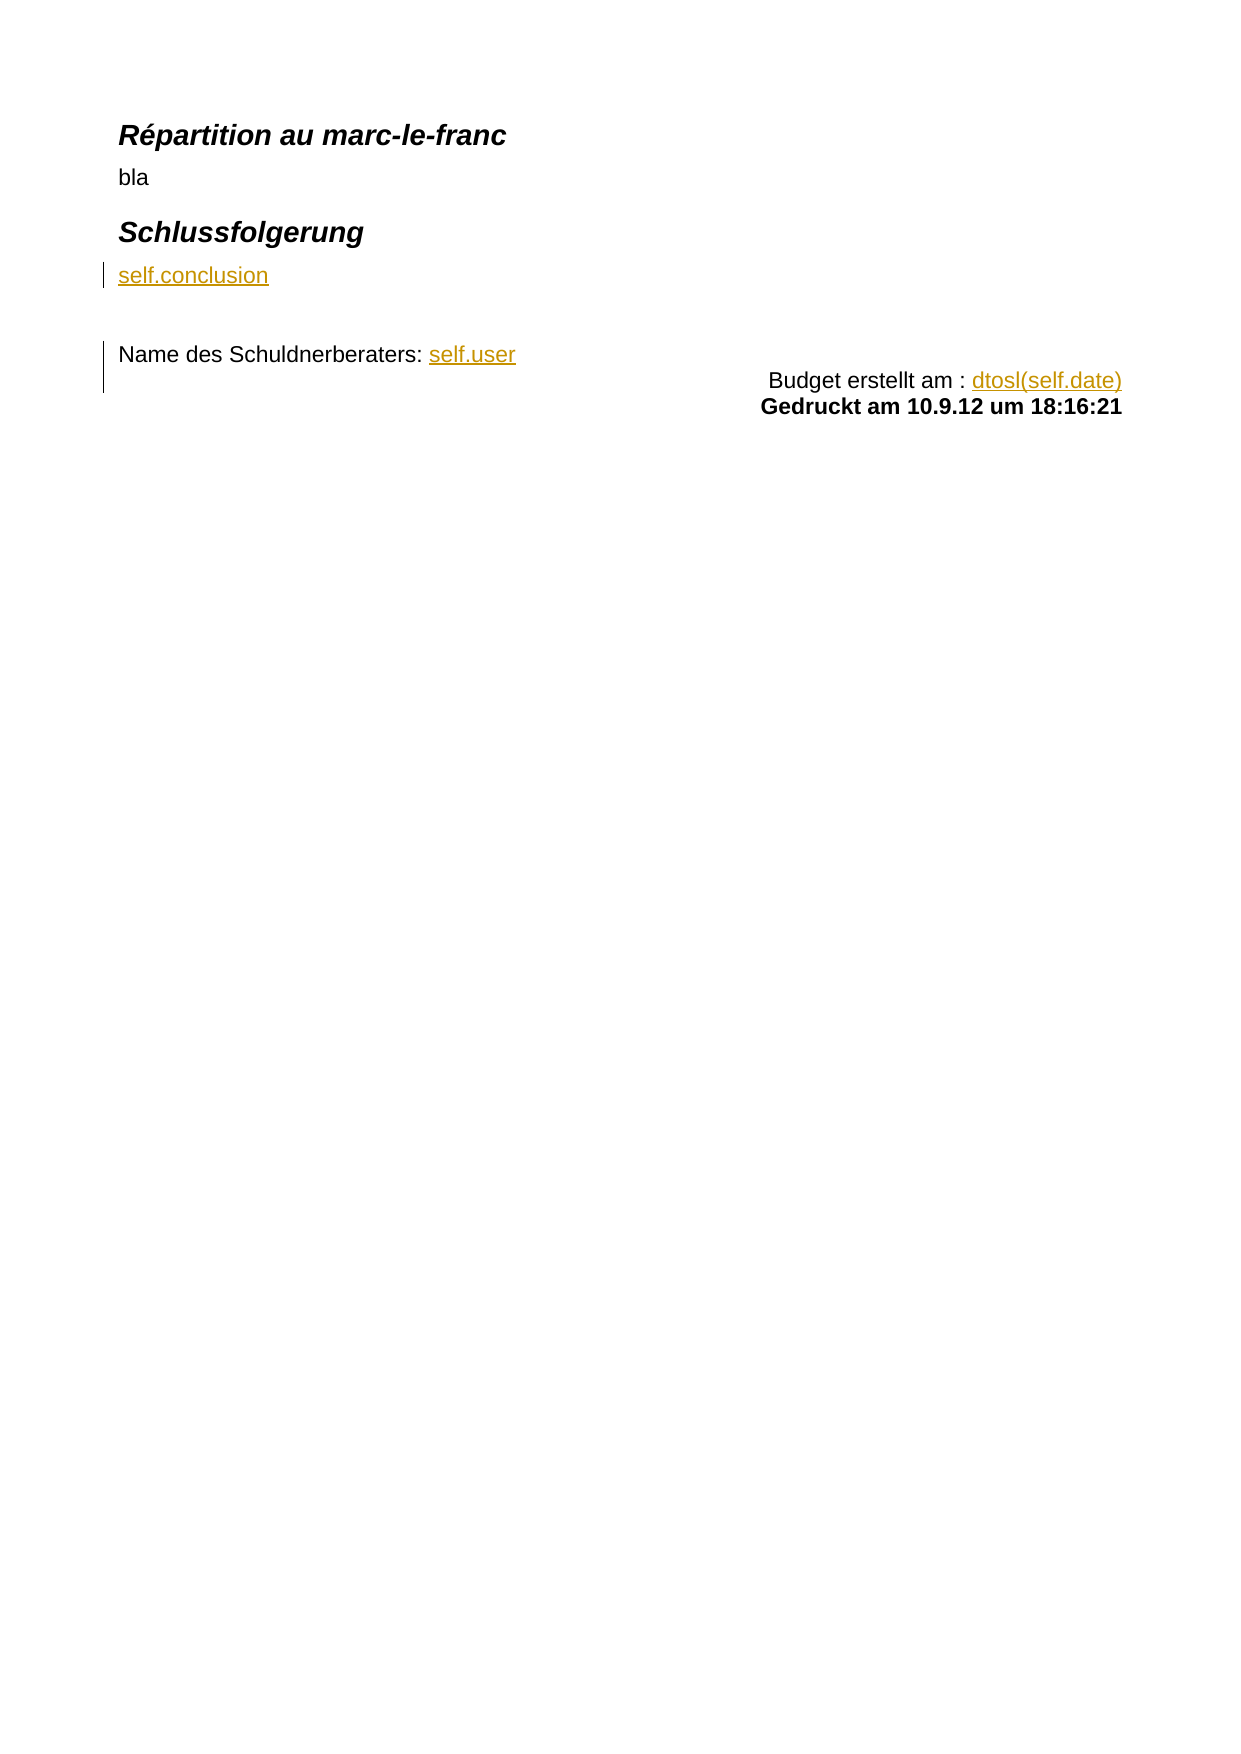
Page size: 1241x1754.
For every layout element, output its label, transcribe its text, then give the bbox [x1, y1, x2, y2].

text self.conclusion [118, 262, 1122, 288]
subtitle Répartition au marc-le-franc [118, 118, 1122, 152]
subtitle Schlussfolgerung [118, 216, 1122, 249]
text bla [118, 164, 1122, 191]
text Name des Schuldnerberaters: self.user [118, 341, 1122, 367]
text Budget erstellt am : dtosl(self.date) [118, 367, 1122, 393]
text Gedruckt am 10.09.12 um 18:14:52 [118, 393, 1122, 420]
